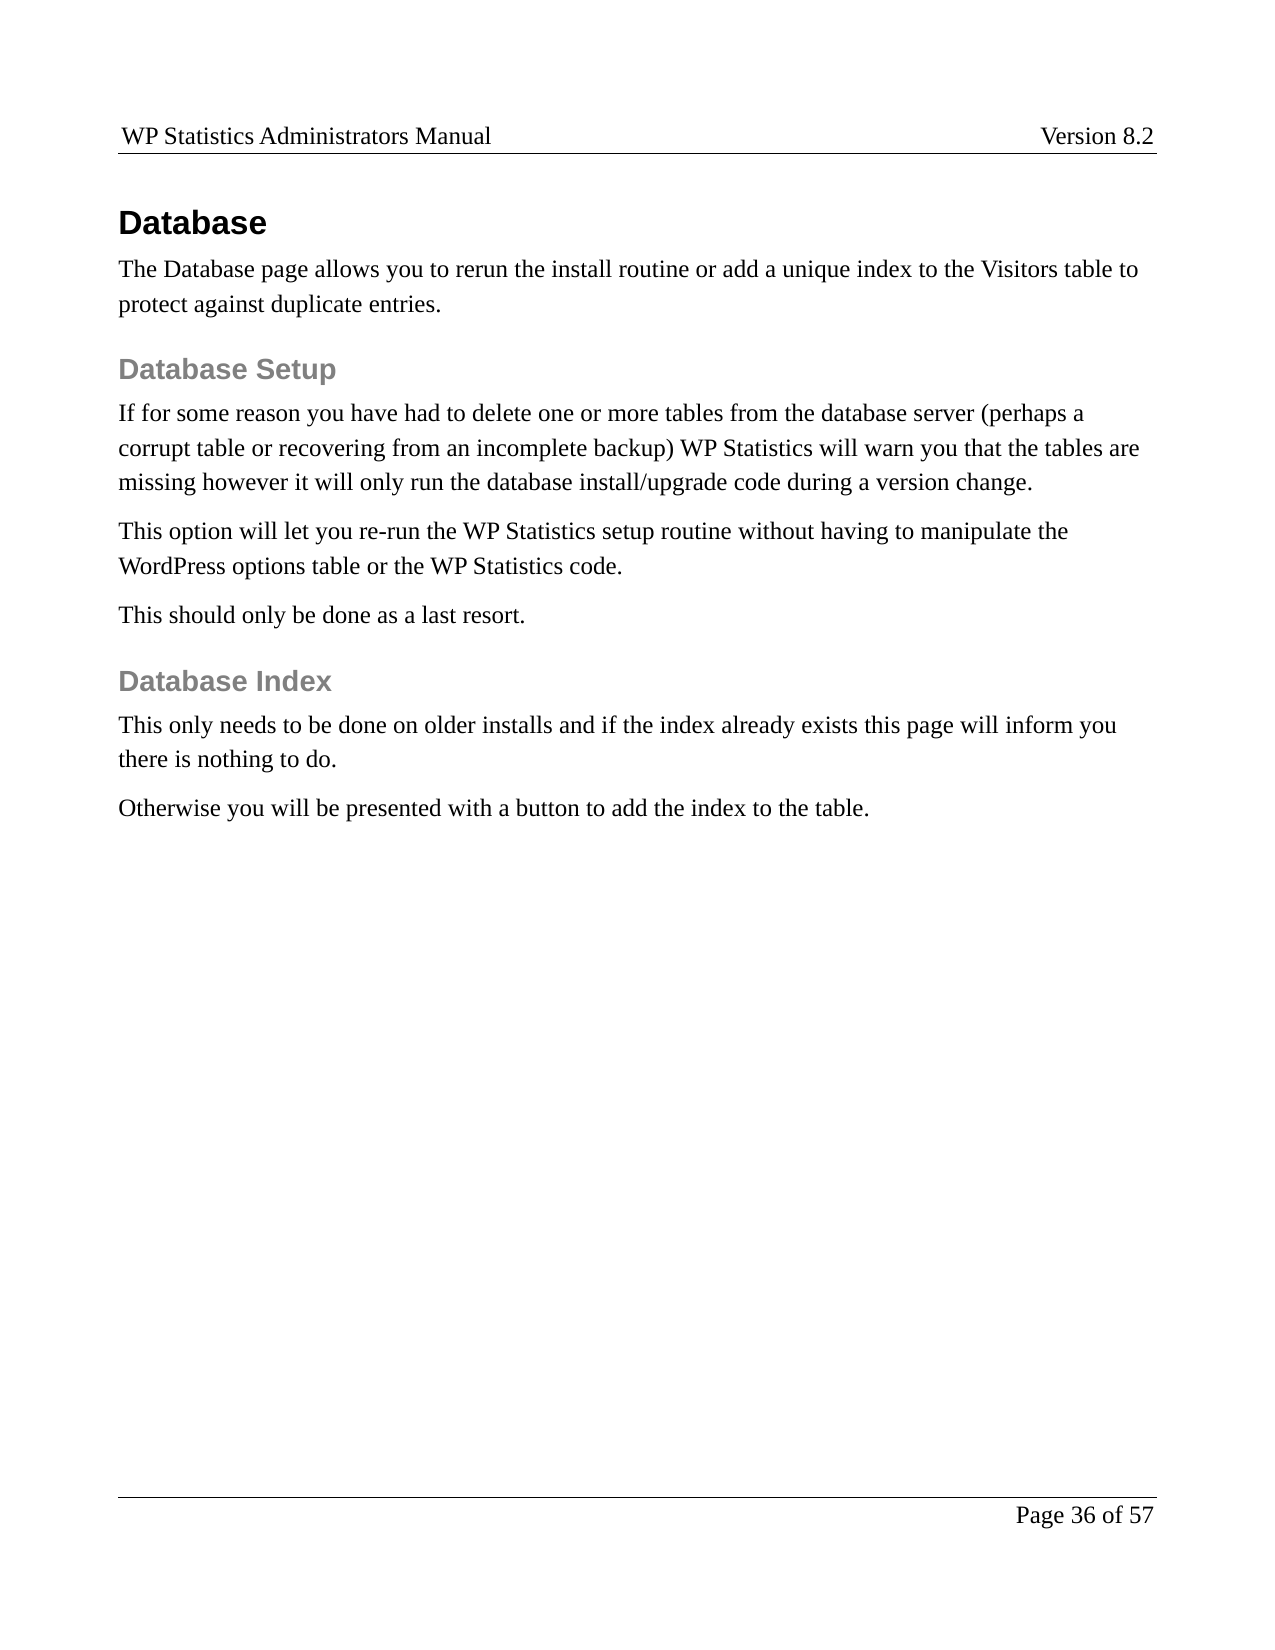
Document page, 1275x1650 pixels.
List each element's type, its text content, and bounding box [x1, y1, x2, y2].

subtitle Database Index [118, 664, 1157, 697]
subtitle Database Setup [118, 352, 1157, 386]
text The Database page allows you to rerun the install routine or add a unique index to the Visitors table to protect against duplicate entries. [118, 254, 1157, 317]
text This should only be done as a last resort. [118, 600, 1157, 629]
text This option will let you re-run the WP Statistics setup routine without having to manipulate the WordPress options table or the WP Statistics code. [118, 516, 1157, 580]
subtitle Database [118, 203, 1157, 242]
text Otherwise you will be presented with a button to add the index to the table. [118, 793, 1157, 822]
text This only needs to be done on older installs and if the index already exists this page will inform you there is nothing to do. [118, 710, 1157, 773]
text If for some reason you have had to delete one or more tables from the database server (perhaps a corrupt table or recovering from an incomplete backup) WP Statistics will warn you that the tables are missing however it will only run the database install/upgrade code during a version change. [118, 398, 1157, 496]
